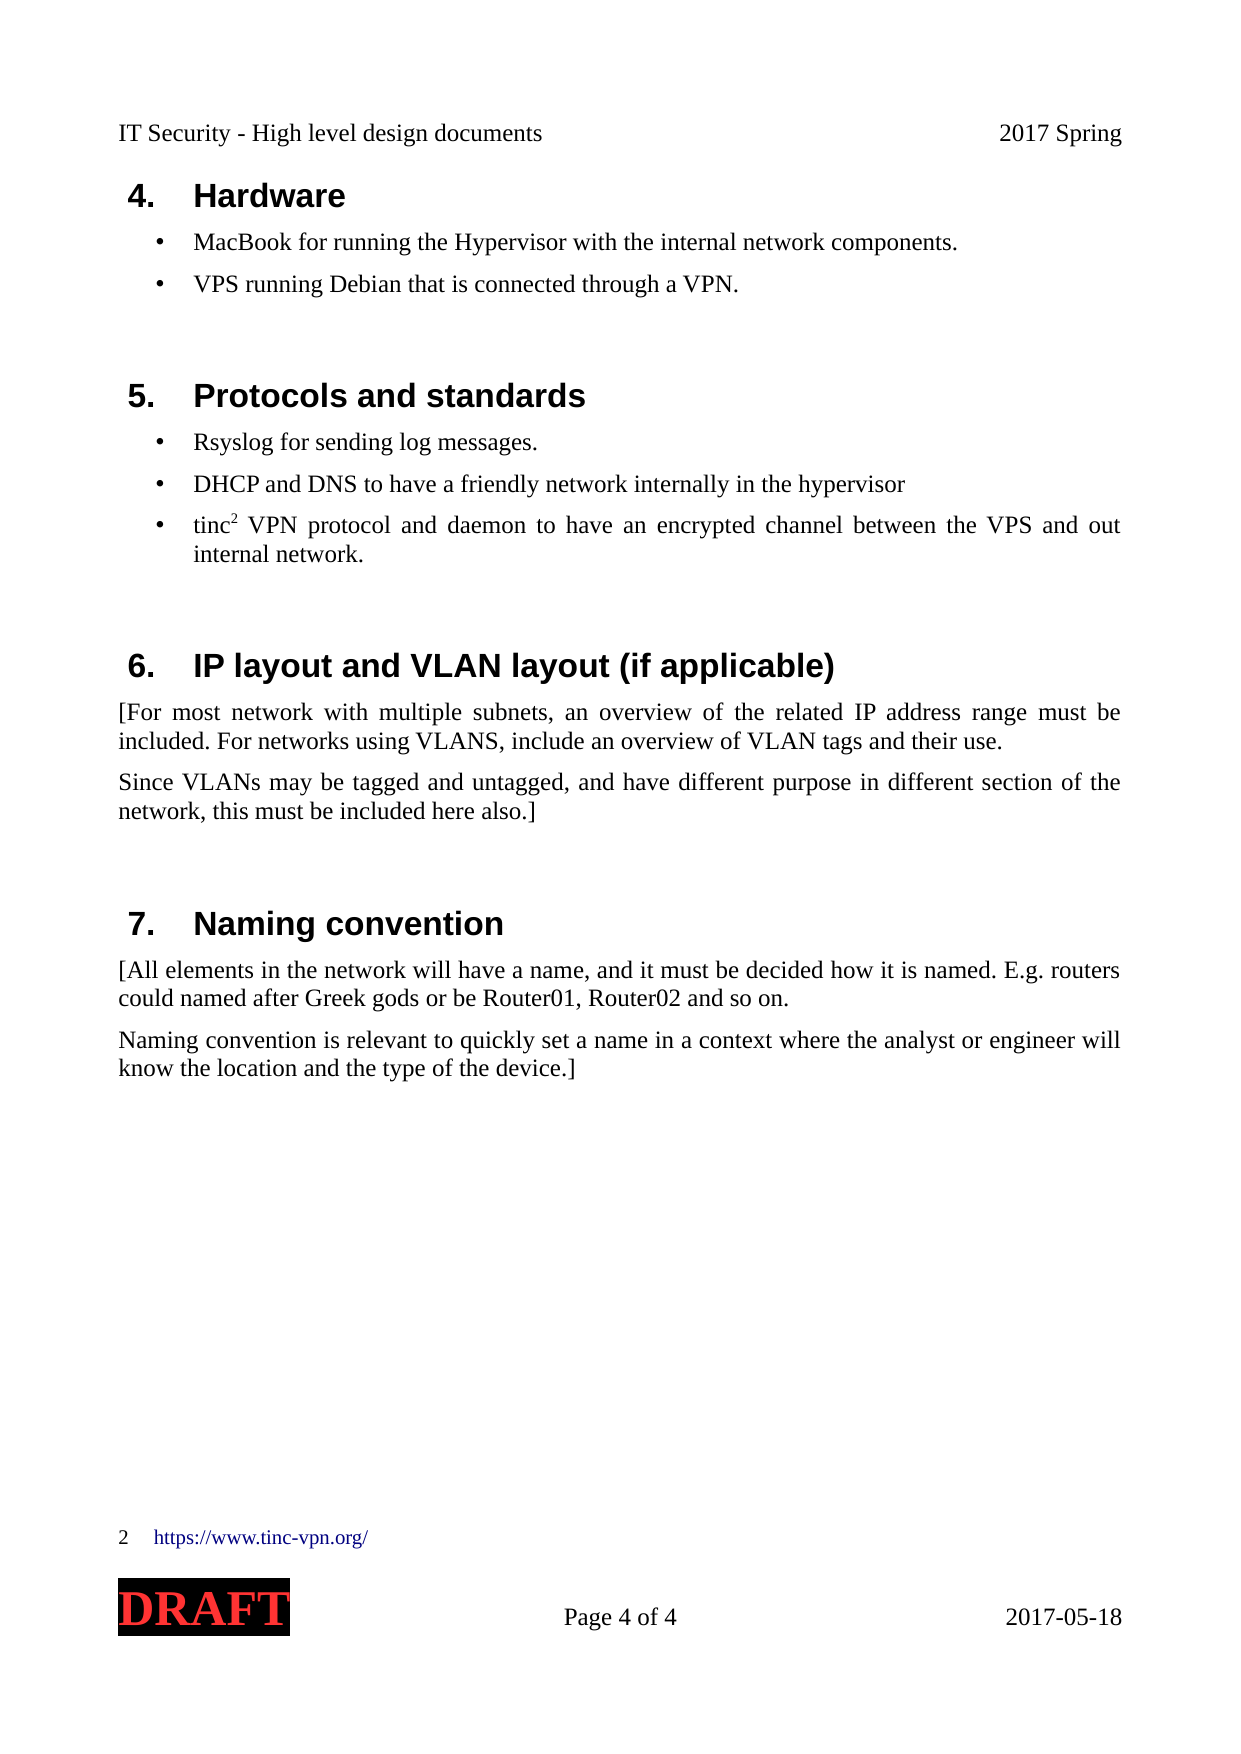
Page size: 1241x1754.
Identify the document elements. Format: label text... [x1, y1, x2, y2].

text Naming convention is relevant to quickly set a name in a context where the analyst or engineer will know the location and the type of the device.] [118, 1025, 1122, 1082]
text Since VLANs may be tagged and untagged, and have different purpose in different section of the network, this must be included here also.] [118, 767, 1122, 825]
text [All elements in the network will have a name, and it must be decided how it is named. E.g. routers could named after Greek gods or be Router01, Router02 and so on. [118, 955, 1122, 1012]
subtitle IP layout and VLAN layout (if applicable) [118, 646, 1122, 685]
list Rsyslog for sending log messages. [156, 427, 1122, 456]
list MacBook for running the Hypervisor with the internal network components. [156, 227, 1122, 256]
list DHCP and DNS to have a friendly network internally in the hypervisor [156, 469, 1122, 497]
list tinc VPN protocol and daemon to have an encrypted channel between the VPS and out internal network. [156, 510, 1122, 567]
list https://www.tinc-vpn.org/ [118, 1525, 1122, 1549]
list VPS running Debian that is connected through a VPN. [156, 269, 1122, 297]
subtitle Naming convention [118, 903, 1122, 942]
text [For most network with multiple subnets, an overview of the related IP address range must be included. For networks using VLANS, include an overview of VLAN tags and their use. [118, 697, 1122, 755]
subtitle Hardware [118, 176, 1122, 215]
subtitle Protocols and standards [118, 376, 1122, 415]
